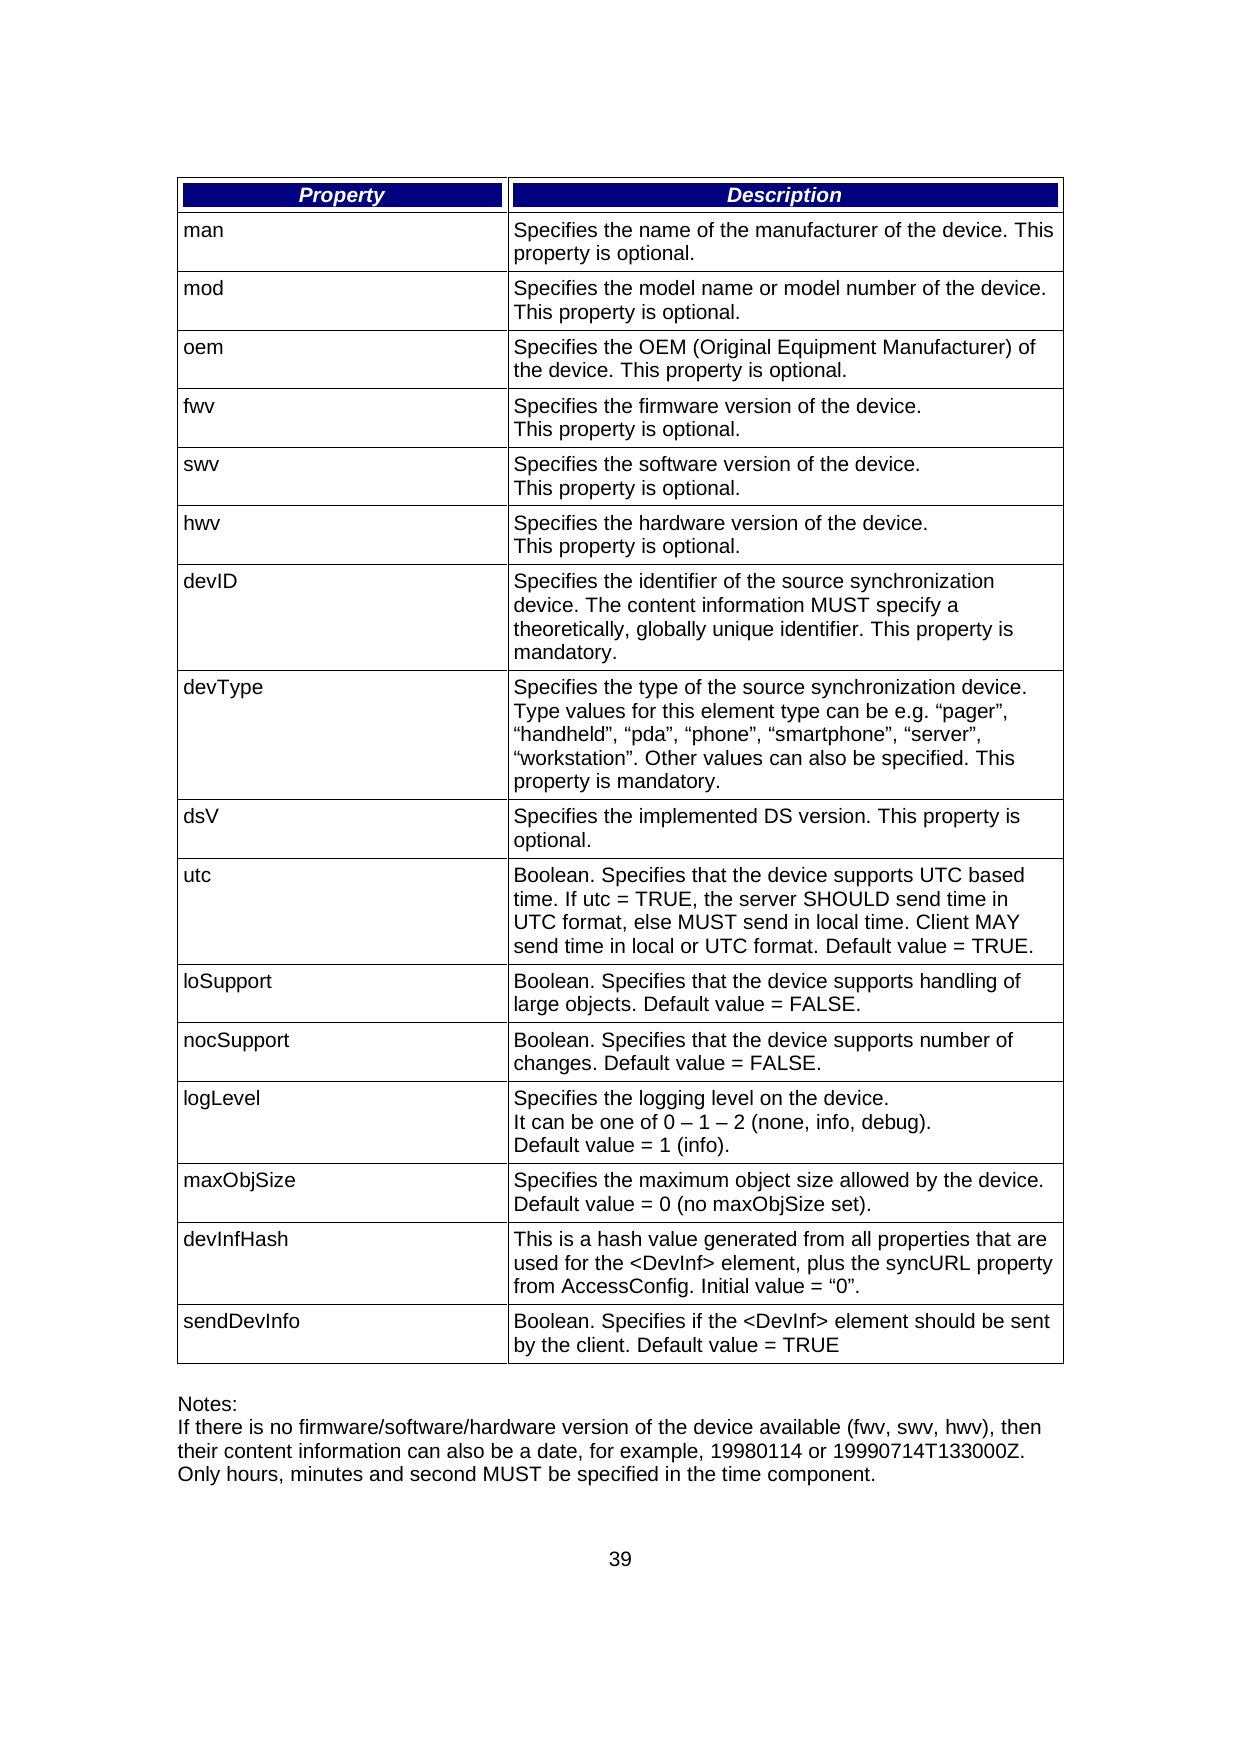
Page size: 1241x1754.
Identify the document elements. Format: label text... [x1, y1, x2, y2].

table_cell Specifies the logging level on the device. It can be one of 0 – 1 – 2 (none, info, debug). Default value = 1 (info). [509, 1082, 1063, 1163]
table_cell Specifies the name of the manufacturer of the device. This property is optional. [509, 213, 1063, 271]
table_cell Specifies the type of the source synchronization device. Type values for this element type can be e.g. “pager”, “handheld”, “pda”, “phone”, “smartphone”, “server”, “workstation”. Other values can also be specified. This property is mandatory. [509, 671, 1063, 799]
table_header Property [178, 178, 507, 212]
table_header Description [509, 178, 1063, 212]
table_cell sendDevInfo [178, 1305, 507, 1363]
table_cell Specifies the hardware version of the device. This property is optional. [509, 506, 1063, 564]
table_cell utc [178, 859, 507, 964]
table_cell oem [178, 331, 507, 388]
table_cell mod [178, 272, 507, 330]
table_cell Specifies the maximum object size allowed by the device. Default value = 0 (no maxObjSize set). [509, 1164, 1063, 1222]
table_cell fwv [178, 389, 507, 447]
table_cell Specifies the model name or model number of the device. This property is optional. [509, 272, 1063, 330]
table_cell Specifies the OEM (Original Equipment Manufacturer) of the device. This property is optional. [509, 331, 1063, 388]
table_cell logLevel [178, 1082, 507, 1163]
table_cell devType [178, 671, 507, 799]
table_cell loSupport [178, 965, 507, 1022]
table_cell maxObjSize [178, 1164, 507, 1222]
table_cell devID [178, 565, 507, 670]
table_cell man [178, 213, 507, 271]
table_cell hwv [178, 506, 507, 564]
table_cell Specifies the implemented DS version. This property is optional. [509, 800, 1063, 858]
table_cell Boolean. Specifies that the device supports number of changes. Default value = FALSE. [509, 1023, 1063, 1081]
table_cell Specifies the software version of the device. This property is optional. [509, 448, 1063, 505]
table_cell nocSupport [178, 1023, 507, 1081]
table_cell swv [178, 448, 507, 505]
table_cell Specifies the identifier of the source synchronization device. The content information MUST specify a theoretically, globally unique identifier. This property is mandatory. [509, 565, 1063, 670]
table_cell devInfHash [178, 1223, 507, 1304]
table_cell Specifies the firmware version of the device. This property is optional. [509, 389, 1063, 447]
table_cell dsV [178, 800, 507, 858]
text Notes: If there is no firmware/software/hardware version of the device available (fwv, swv, hwv), then their content information can also be a date, for example, 19980114 or 19990714T133000Z. Only hours, minutes and second MUST be specified in the time component. [177, 1392, 1063, 1486]
table_cell This is a hash value generated from all properties that are used for the <DevInf> element, plus the syncURL property from AccessConfig. Initial value = “0”. [509, 1223, 1063, 1304]
table_cell Boolean. Specifies that the device supports handling of large objects. Default value = FALSE. [509, 965, 1063, 1022]
table_cell Boolean. Specifies that the device supports UTC based time. If utc = TRUE, the server SHOULD send time in UTC format, else MUST send in local time. Client MAY send time in local or UTC format. Default value = TRUE. [509, 859, 1063, 964]
table_cell Boolean. Specifies if the <DevInf> element should be sent by the client. Default value = TRUE [509, 1305, 1063, 1363]
